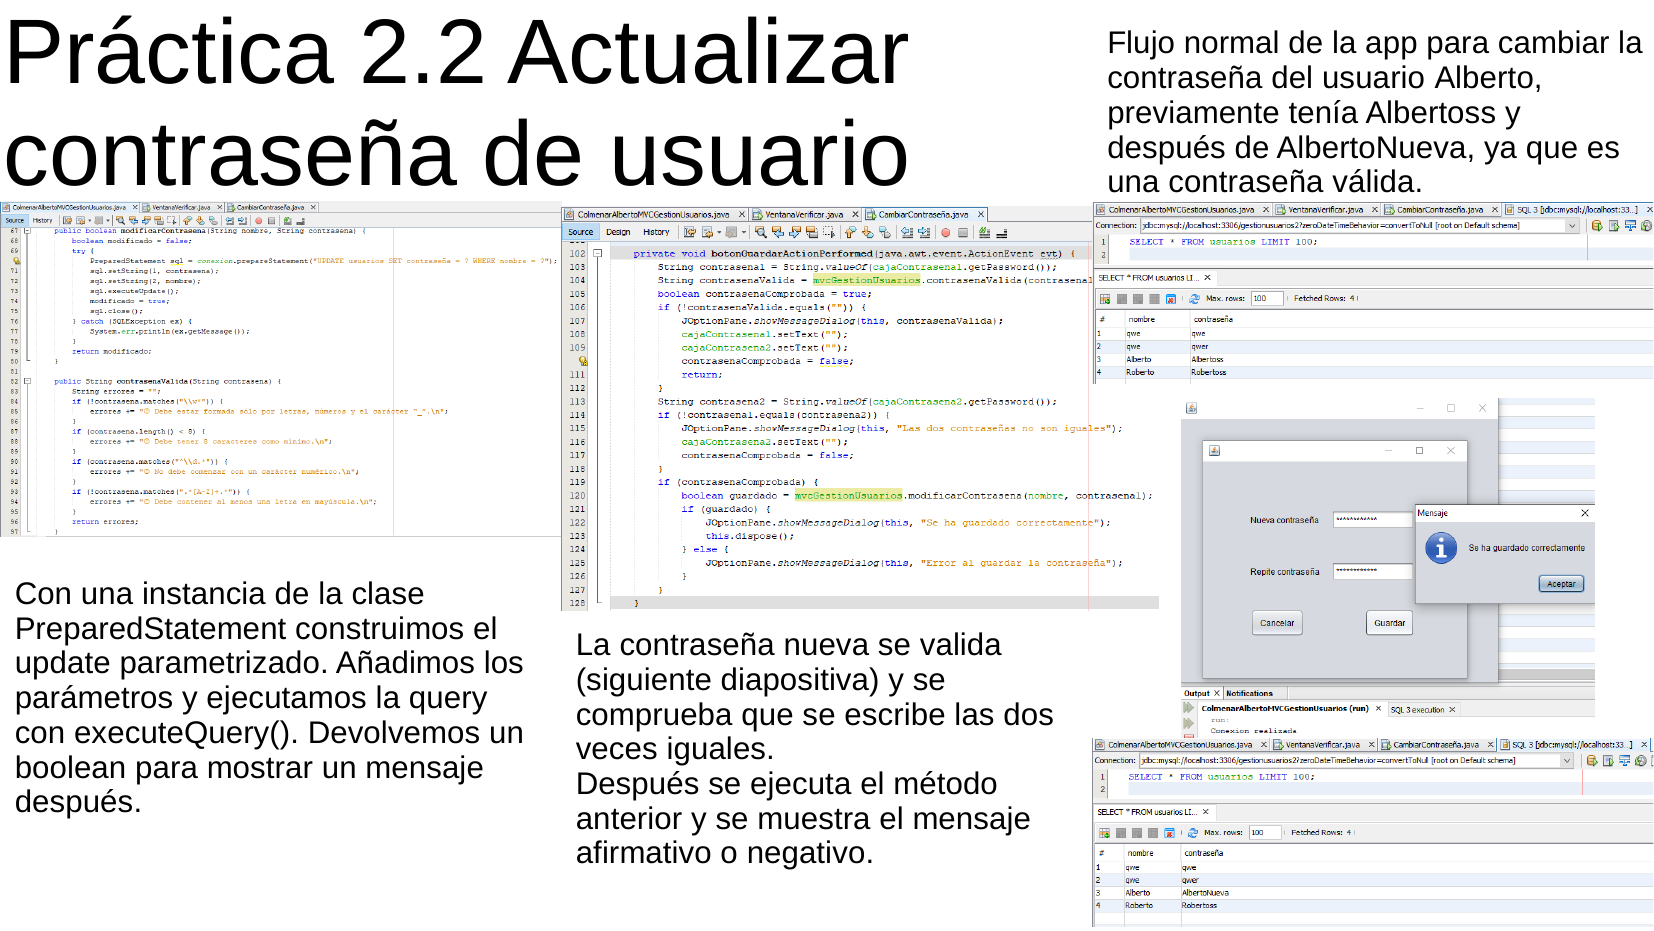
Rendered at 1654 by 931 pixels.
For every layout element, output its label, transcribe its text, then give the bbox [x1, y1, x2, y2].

title Práctica 2.2 Actualizar contraseña de usuario [0, 0, 916, 206]
text_box Flujo normal de la app para cambiar la contraseña del usuario Alberto, previamente tenía Albertoss y después de AlbertoNueva, ya que es una contraseña válida. [1092, 18, 1654, 207]
text_box La contraseña nueva se valida (siguiente diapositiva) y se comprueba que se escribe las dos veces iguales. Después se ejecuta el método anterior y se muestra el mensaje afirmativo o negativo. [561, 620, 1093, 878]
picture [0, 201, 1654, 611]
picture [1092, 398, 1654, 928]
text_box Con una instancia de la clase PreparedStatement construimos el update parametrizado. Añadimos los parámetros y ejecutamos la query con executeQuery(). Devolvemos un boolean para mostrar un mensaje después. [0, 568, 562, 827]
